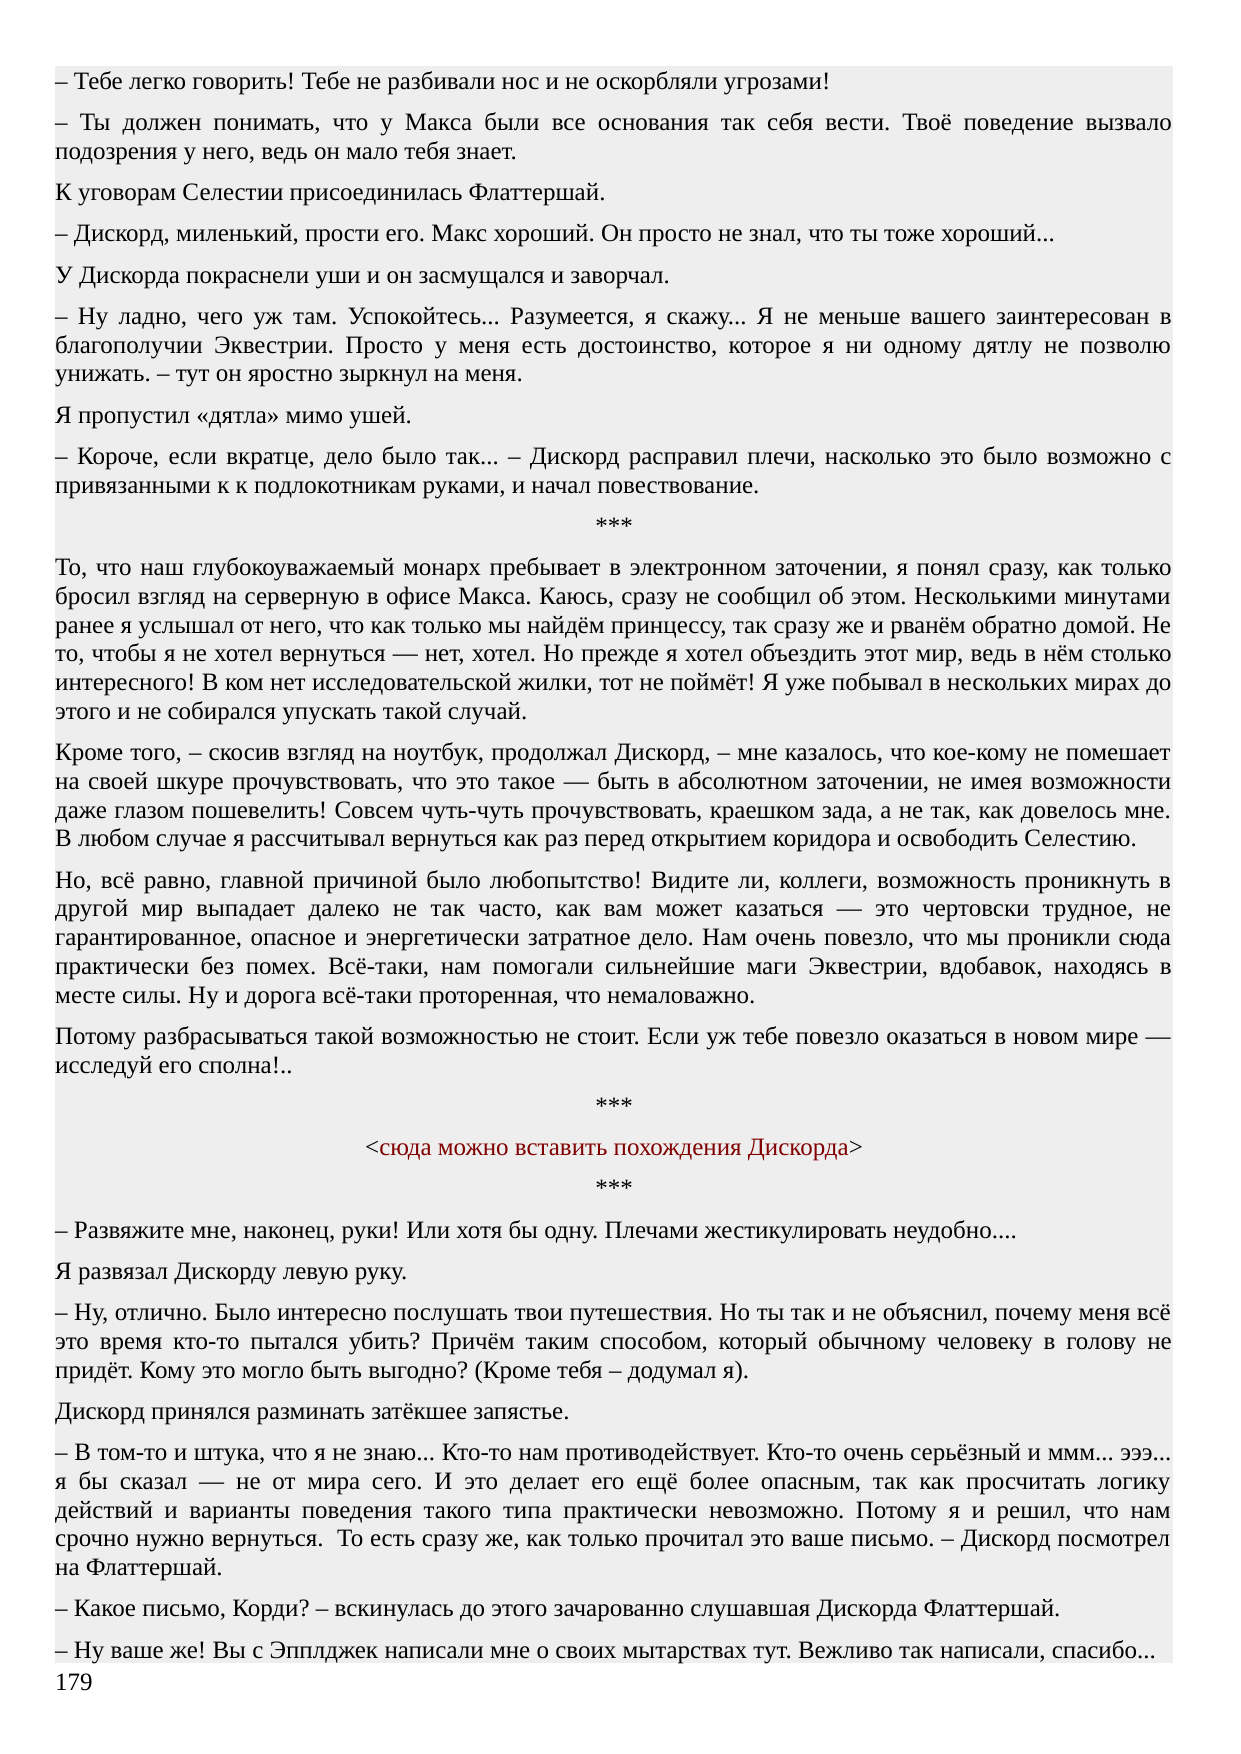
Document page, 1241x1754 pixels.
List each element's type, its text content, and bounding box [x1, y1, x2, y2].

text – Ну ваше же! Вы с Эпплджек написали мне о своих мытарствах тут. Вежливо так написали, спасибо... [55, 1635, 1173, 1663]
text – Тебе легко говорить! Тебе не разбивали нос и не оскорбляли угрозами! [55, 66, 1173, 95]
text <сюда можно вставить похождения Дискорда> [55, 1132, 1173, 1161]
text – Ты должен понимать, что у Макса были все основания так себя вести. Твоё поведение вызвало подозрения у него, ведь он мало тебя знает. [55, 107, 1173, 165]
text *** [55, 511, 1173, 540]
text *** [55, 1173, 1173, 1202]
text То, что наш глубокоуважаемый монарх пребывает в электронном заточении, я понял сразу, как только бросил взгляд на серверную в офисе Макса. Каюсь, сразу не сообщил об этом. Несколькими минутами ранее я услышал от него, что как только мы найдём принцессу, так сразу же и рванём обратно домой. Не то, чтобы я не хотел вернуться — нет, хотел. Но прежде я хотел объездить этот мир, ведь в нём столько интересного! В ком нет исследовательской жилки, тот не поймёт! Я уже побывал в нескольких мирах до этого и не собирался упускать такой случай. [55, 552, 1173, 725]
text Но, всё равно, главной причиной было любопытство! Видите ли, коллеги, возможность проникнуть в другой мир выпадает далеко не так часто, как вам может казаться — это чертовски трудное, не гарантированное, опасное и энергетически затратное дело. Нам очень повезло, что мы проникли сюда практически без помех. Всё-таки, нам помогали сильнейшие маги Эквестрии, вдобавок, находясь в месте силы. Ну и дорога всё-таки проторенная, что немаловажно. [55, 865, 1173, 1008]
text Кроме того, – скосив взгляд на ноутбук, продолжал Дискорд, – мне казалось, что кое-кому не помешает на своей шкуре прочувствовать, что это такое — быть в абсолютном заточении, не имея возможности даже глазом пошевелить! Совсем чуть-чуть прочувствовать, краешком зада, а не так, как довелось мне. В любом случае я рассчитывал вернуться как раз перед открытием коридора и освободить Селестию. [55, 737, 1173, 852]
text Потому разбрасываться такой возможностью не стоит. Если уж тебе повезло оказаться в новом мире — исследуй его сполна!.. [55, 1021, 1173, 1078]
text К уговорам Селестии присоединилась Флаттершай. [55, 177, 1173, 206]
text *** [55, 1091, 1173, 1120]
text У Дискорда покраснели уши и он засмущался и заворчал. [55, 260, 1173, 288]
text Я развязал Дискорду левую руку. [55, 1256, 1173, 1285]
text – Какое письмо, Корди? – вскинулась до этого зачарованно слушавшая Дискорда Флаттершай. [55, 1593, 1173, 1622]
text Я пропустил «дятла» мимо ушей. [55, 400, 1173, 428]
text – Развяжите мне, наконец, руки! Или хотя бы одну. Плечами жестикулировать неудобно.... [55, 1215, 1173, 1243]
text – В том-то и штука, что я не знаю... Кто-то нам противодействует. Кто-то очень серьёзный и ммм... эээ... я бы сказал — не от мира сего. И это делает его ещё более опасным, так как просчитать логику действий и варианты поведения такого типа практически невозможно. Потому я и решил, что нам срочно нужно вернуться. То есть сразу же, как только прочитал это ваше письмо. – Дискорд посмотрел на Флаттершай. [55, 1437, 1173, 1581]
text – Ну, отлично. Было интересно послушать твои путешествия. Но ты так и не объяснил, почему меня всё это время кто-то пытался убить? Причём таким способом, который обычному человеку в голову не придёт. Кому это могло быть выгодно? (Кроме тебя – додумал я). [55, 1297, 1173, 1383]
text – Ну ладно, чего уж там. Успокойтесь... Разумеется, я скажу... Я не меньше вашего заинтересован в благополучии Эквестрии. Просто у меня есть достоинство, которое я ни одному дятлу не позволю унижать. – тут он яростно зыркнул на меня. [55, 301, 1173, 387]
text – Короче, если вкратце, дело было так... – Дискорд расправил плечи, насколько это было возможно с привязанными к к подлокотникам руками, и начал повествование. [55, 441, 1173, 498]
text Дискорд принялся разминать затёкшее запястье. [55, 1396, 1173, 1425]
text – Дискорд, миленький, прости его. Макс хороший. Он просто не знал, что ты тоже хороший... [55, 218, 1173, 247]
